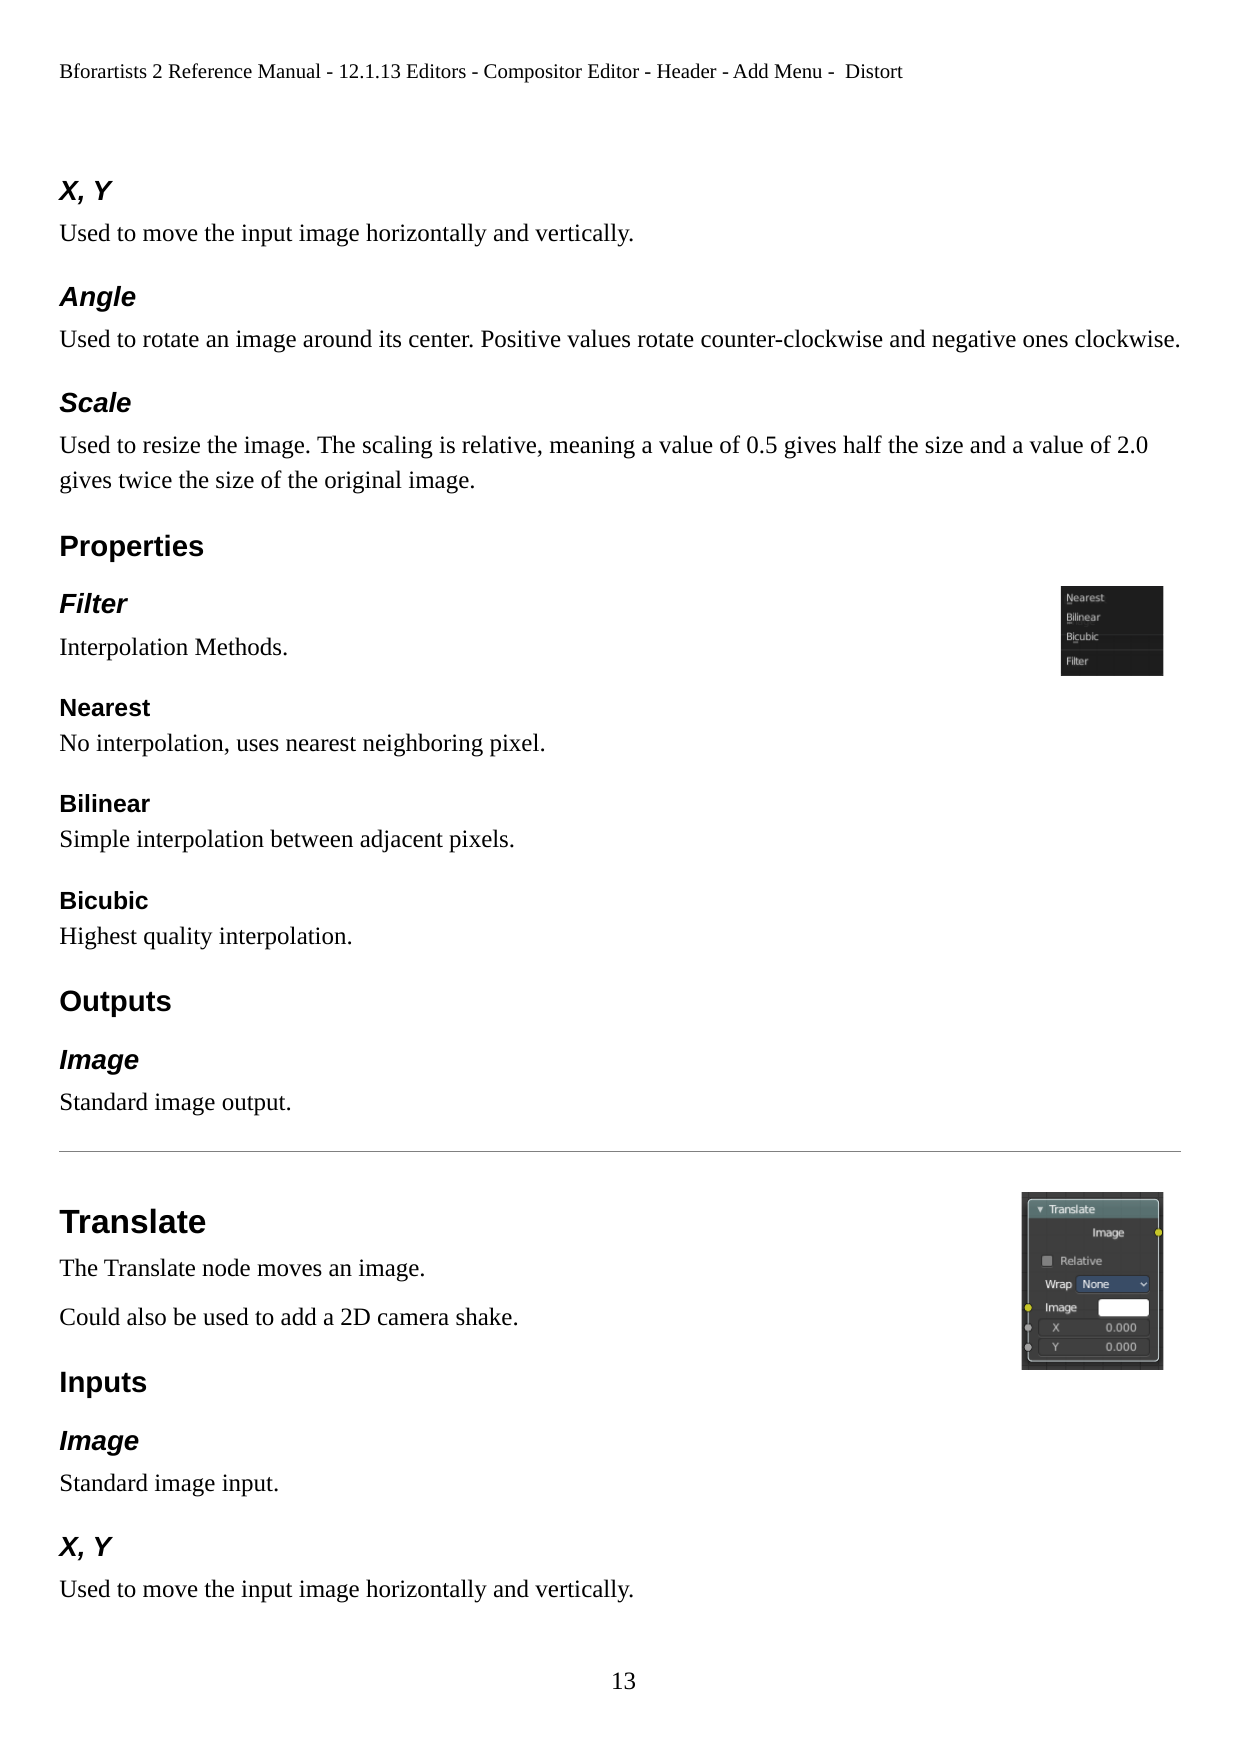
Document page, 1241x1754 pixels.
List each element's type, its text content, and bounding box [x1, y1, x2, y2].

subtitle Angle [59, 280, 1181, 312]
text Highest quality interpolation. [59, 921, 1181, 949]
subtitle Filter [59, 587, 1060, 619]
subtitle Scale [59, 386, 1181, 418]
subtitle Image [59, 1424, 1181, 1456]
subtitle [1164, 1202, 1181, 1240]
text Interpolation Methods. [59, 632, 1060, 660]
text Simple interpolation between adjacent pixels. [59, 824, 1181, 853]
subtitle Bilinear [59, 789, 1181, 818]
text Used to move the input image horizontally and vertically. [59, 218, 1181, 247]
subtitle [1164, 587, 1181, 619]
subtitle Nearest [59, 693, 1181, 722]
text The Translate node moves an image. [59, 1253, 1021, 1281]
text No interpolation, uses nearest neighboring pixel. [59, 728, 1181, 757]
picture [1021, 1192, 1164, 1370]
text [1164, 632, 1181, 660]
subtitle Image [59, 1043, 1181, 1075]
text Standard image input. [59, 1468, 1181, 1497]
subtitle Outputs [59, 984, 1181, 1018]
text Could also be used to add a 2D camera shake. [59, 1302, 1021, 1331]
subtitle Properties [59, 528, 1181, 562]
subtitle X, Y [59, 174, 1181, 206]
subtitle Translate [59, 1202, 1021, 1240]
text Used to move the input image horizontally and vertically. [59, 1574, 1181, 1603]
subtitle X, Y [59, 1530, 1181, 1562]
text Used to resize the image. The scaling is relative, meaning a value of 0.5 gives half the size and a value of 2.0 gives twice the size of the original image. [59, 430, 1181, 494]
text Used to rotate an image around its center. Positive values rotate counter-clockwise and negative ones clockwise. [59, 324, 1181, 353]
picture [1060, 586, 1164, 676]
subtitle Inputs [59, 1365, 1181, 1399]
subtitle Bicubic [59, 886, 1181, 914]
text Standard image output. [59, 1087, 1181, 1116]
